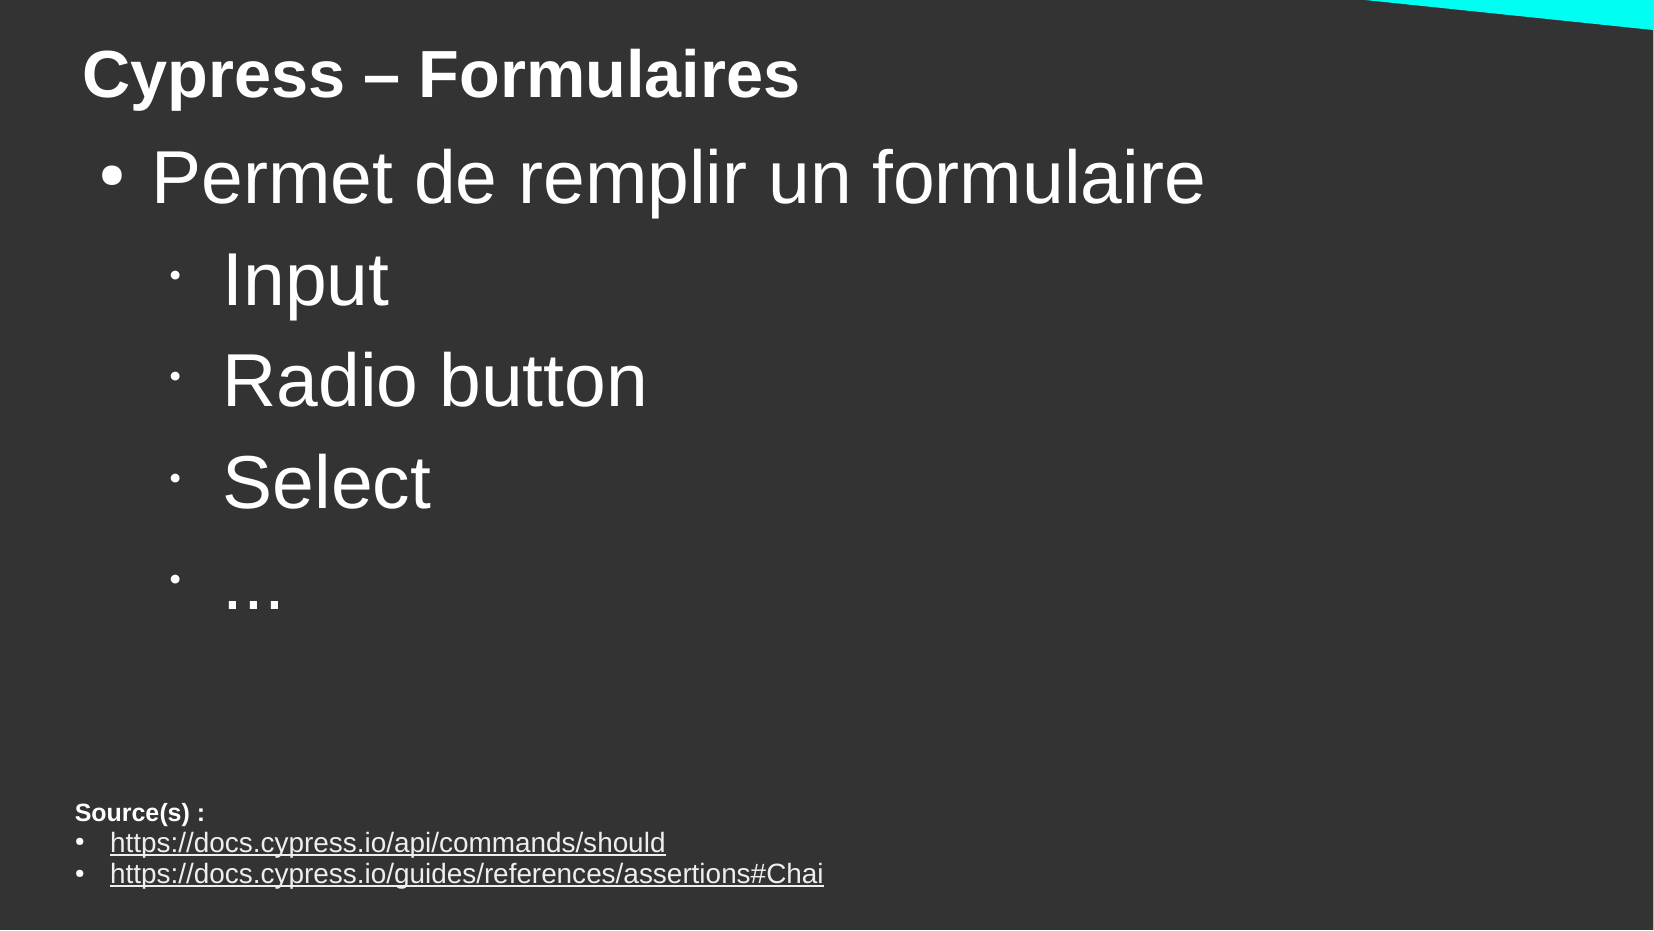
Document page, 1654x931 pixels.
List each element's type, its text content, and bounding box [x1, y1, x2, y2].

title Cypress – Formulaires [82, 37, 1158, 112]
text_box Source(s) : https://docs.cypress.io/api/commands/should https://docs.cypress.io/guides/references/assertions#Chai [60, 791, 1546, 898]
text_box [1365, 0, 1654, 31]
list Permet de remplir un formulaire Input Radio button Select ... [80, 135, 1619, 768]
